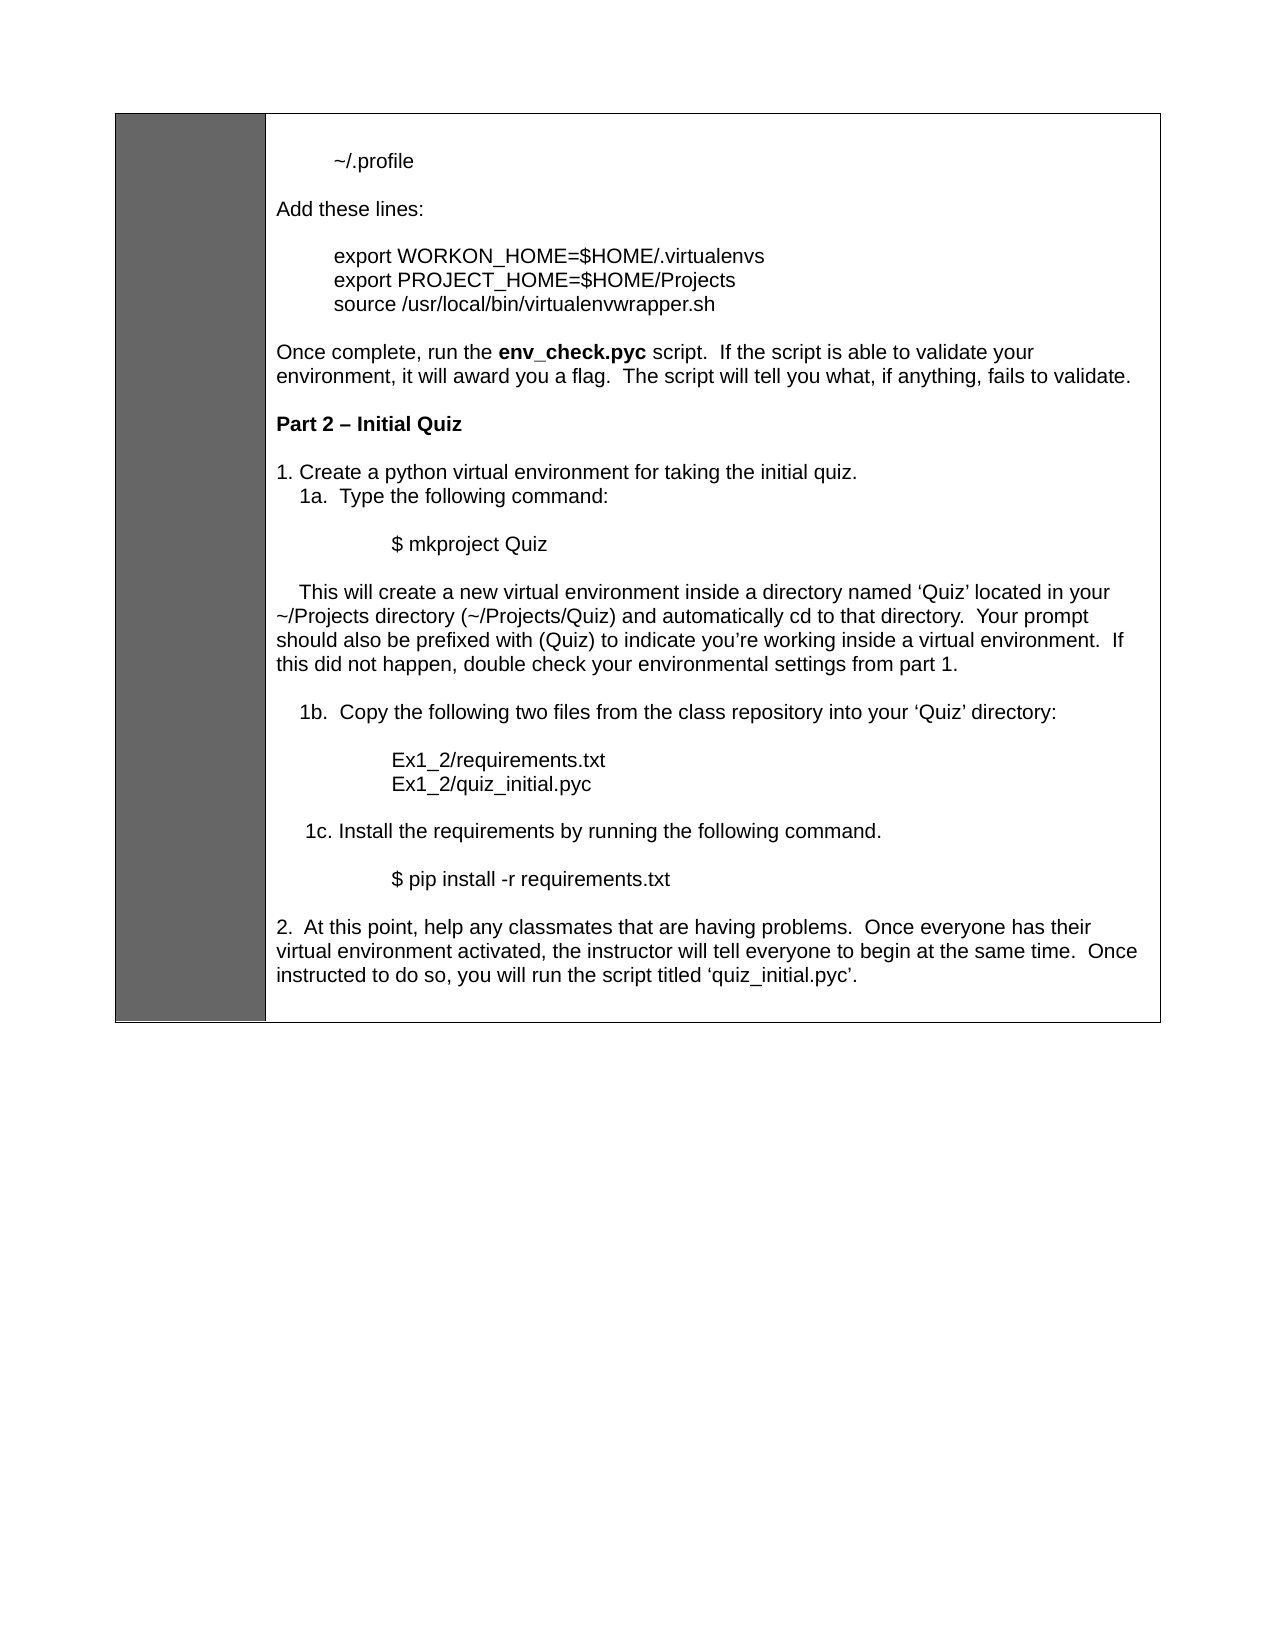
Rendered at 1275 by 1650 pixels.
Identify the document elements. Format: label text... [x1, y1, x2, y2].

table_cell ~/.profile Add these lines: export WORKON_HOME=$HOME/.virtualenvs export PROJECT_HOME=$HOME/Projects source /usr/local/bin/virtualenvwrapper.sh Once complete, run the env_check.pyc script. If the script is able to validate your environment, it will award you a flag. The script will tell you what, if anything, fails to validate. Part 2 – Initial Quiz 1. Create a python virtual environment for taking the initial quiz. 1a. Type the following command: $ mkproject Quiz This will create a new virtual environment inside a directory named ‘Quiz’ located in your ~/Projects directory (~/Projects/Quiz) and automatically cd to that directory. Your prompt should also be prefixed with (Quiz) to indicate you’re working inside a virtual environment. If this did not happen, double check your environmental settings from part 1. 1b. Copy the following two files from the class repository into your ‘Quiz’ directory: Ex1_2/requirements.txt Ex1_2/quiz_initial.pyc 1c. Install the requirements by running the following command. $ pip install -r requirements.txt 2. At this point, help any classmates that are having problems. Once everyone has their virtual environment activated, the instructor will tell everyone to begin at the same time. Once instructed to do so, you will run the script titled ‘quiz_initial.pyc’. [266, 114, 1160, 1021]
table_cell [116, 114, 265, 1021]
